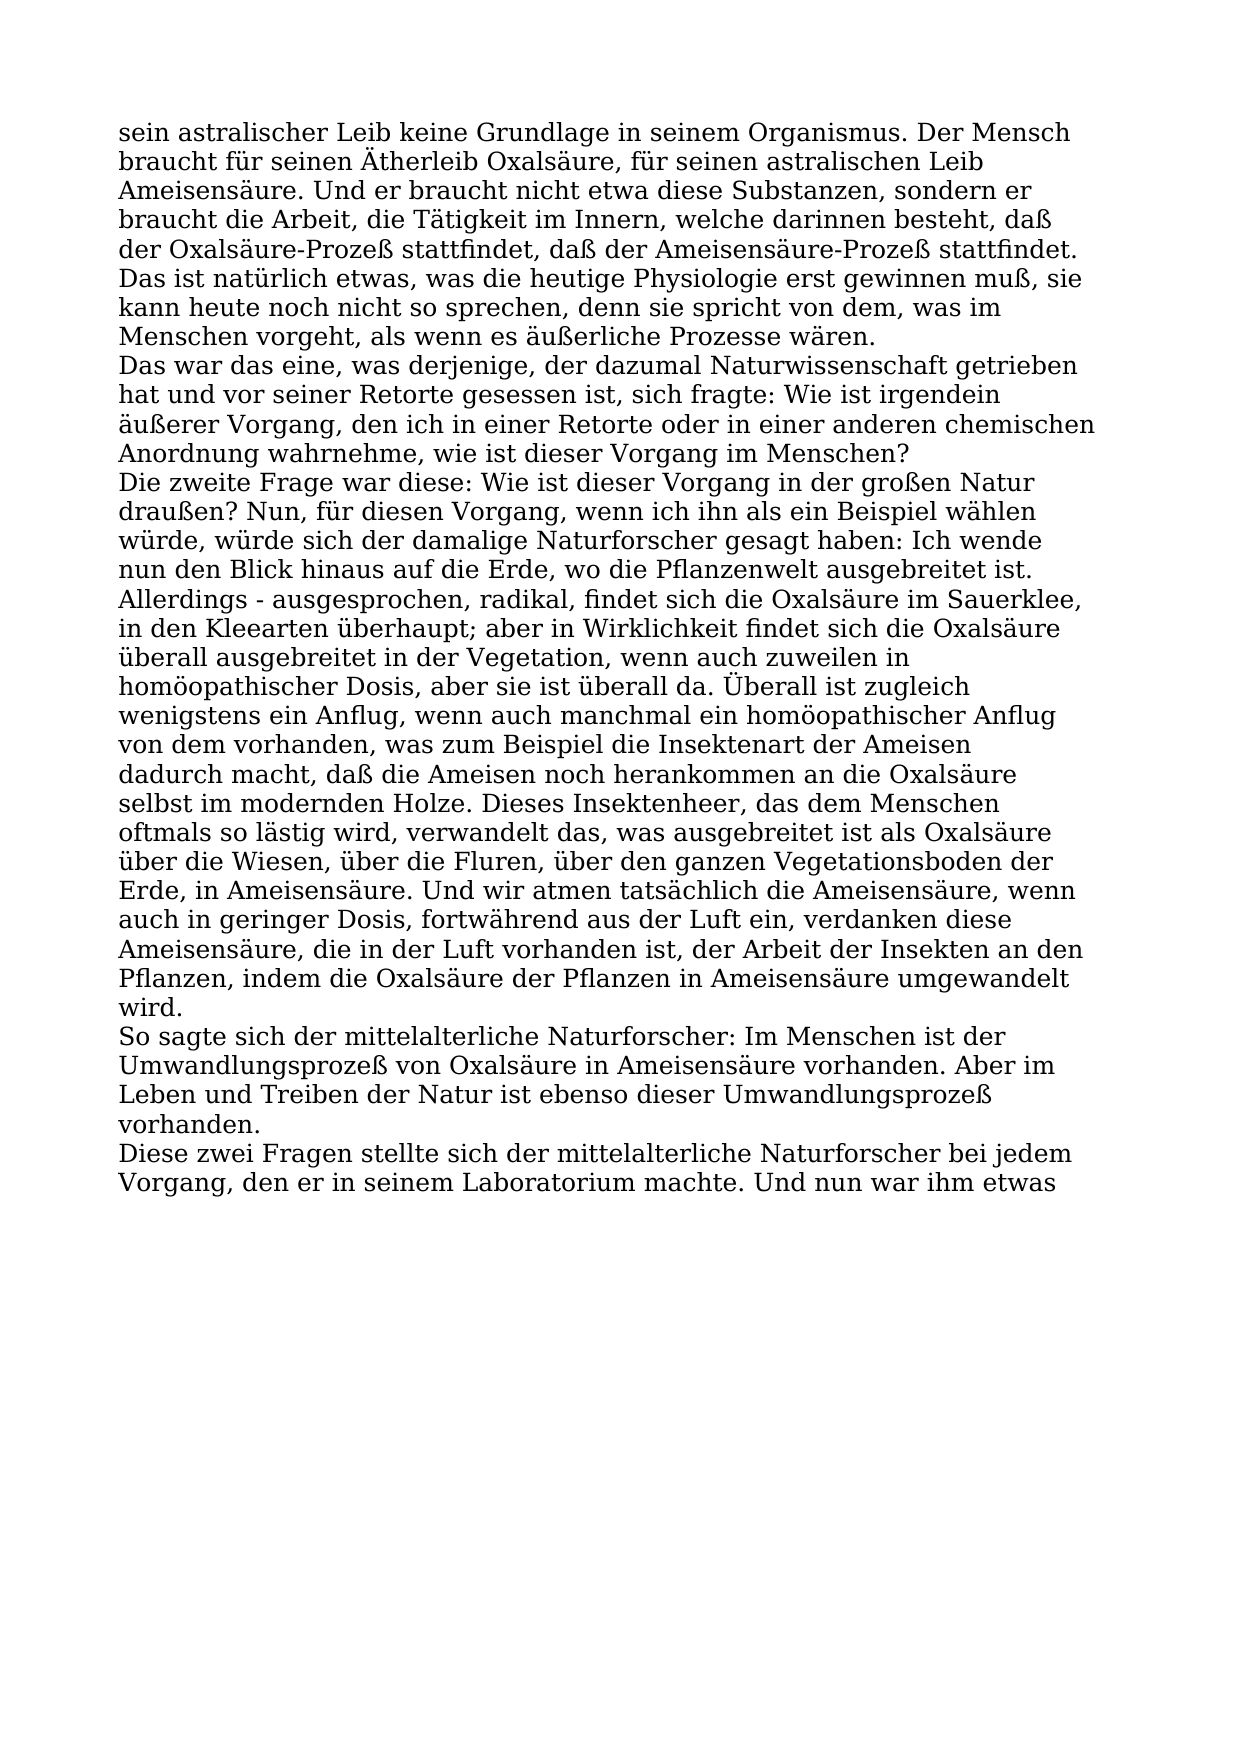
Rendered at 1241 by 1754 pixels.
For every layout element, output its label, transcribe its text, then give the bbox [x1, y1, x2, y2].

text Vorgang, den er in seinem Laboratorium machte. Und nun war ihm etwas [118, 1168, 1122, 1197]
text oftmals so lästig wird, verwandelt das, was ausgebreitet ist als Oxalsäure [118, 818, 1122, 847]
text Anordnung wahrnehme, wie ist dieser Vorgang im Menschen? [118, 439, 1122, 468]
text homöopathischer Dosis, aber sie ist überall da. Überall ist zugleich [118, 672, 1122, 701]
text Allerdings - ausgesprochen, radikal, findet sich die Oxalsäure im Sauerklee, [118, 585, 1122, 614]
text Diese zwei Fragen stellte sich der mittelalterliche Naturforscher bei jedem [118, 1139, 1122, 1168]
text braucht für seinen Ätherleib Oxalsäure, für seinen astralischen Leib [118, 147, 1122, 176]
text von dem vorhanden, was zum Beispiel die Insektenart der Ameisen [118, 731, 1122, 760]
text Die zweite Frage war diese: Wie ist dieser Vorgang in der großen Natur [118, 468, 1122, 497]
text auch in geringer Dosis, fortwährend aus der Luft ein, verdanken diese [118, 906, 1122, 935]
text Menschen vorgeht, als wenn es äußerliche Prozesse wären. [118, 322, 1122, 351]
text vorhanden. [118, 1110, 1122, 1139]
text Pflanzen, indem die Oxalsäure der Pflanzen in Ameisensäure umgewandelt [118, 964, 1122, 993]
text Das war das eine, was derjenige, der dazumal Naturwissenschaft getrieben [118, 351, 1122, 381]
text in den Kleearten überhaupt; aber in Wirklichkeit findet sich die Oxalsäure [118, 614, 1122, 643]
text selbst im modernden Holze. Dieses Insektenheer, das dem Menschen [118, 789, 1122, 818]
text braucht die Arbeit, die Tätigkeit im Innern, welche darinnen besteht, daß [118, 206, 1122, 235]
text würde, würde sich der damalige Naturforscher gesagt haben: Ich wende [118, 526, 1122, 556]
text Leben und Treiben der Natur ist ebenso dieser Umwandlungsprozeß [118, 1081, 1122, 1110]
text der Oxalsäure-Prozeß stattfindet, daß der Ameisensäure-Prozeß stattfindet. [118, 235, 1122, 264]
text Ameisensäure. Und er braucht nicht etwa diese Substanzen, sondern er [118, 176, 1122, 206]
text dadurch macht, daß die Ameisen noch herankommen an die Oxalsäure [118, 760, 1122, 789]
text wird. [118, 993, 1122, 1022]
text kann heute noch nicht so sprechen, denn sie spricht von dem, was im [118, 293, 1122, 322]
text Erde, in Ameisensäure. Und wir atmen tatsächlich die Ameisensäure, wenn [118, 876, 1122, 906]
text sein astralischer Leib keine Grundlage in seinem Organismus. Der Mensch [118, 118, 1122, 147]
text überall ausgebreitet in der Vegetation, wenn auch zuweilen in [118, 643, 1122, 672]
text äußerer Vorgang, den ich in einer Retorte oder in einer anderen chemischen [118, 410, 1122, 439]
text nun den Blick hinaus auf die Erde, wo die Pflanzenwelt ausgebreitet ist. [118, 556, 1122, 585]
text hat und vor seiner Retorte gesessen ist, sich fragte: Wie ist irgendein [118, 381, 1122, 410]
text Ameisensäure, die in der Luft vorhanden ist, der Arbeit der Insekten an den [118, 935, 1122, 964]
text Das ist natürlich etwas, was die heutige Physiologie erst gewinnen muß, sie [118, 264, 1122, 293]
text wenigstens ein Anflug, wenn auch manchmal ein homöopathischer Anflug [118, 701, 1122, 731]
text über die Wiesen, über die Fluren, über den ganzen Vegetationsboden der [118, 847, 1122, 876]
text Umwandlungsprozeß von Oxalsäure in Ameisensäure vorhanden. Aber im [118, 1051, 1122, 1081]
text So sagte sich der mittelalterliche Naturforscher: Im Menschen ist der [118, 1022, 1122, 1051]
text draußen? Nun, für diesen Vorgang, wenn ich ihn als ein Beispiel wählen [118, 497, 1122, 526]
